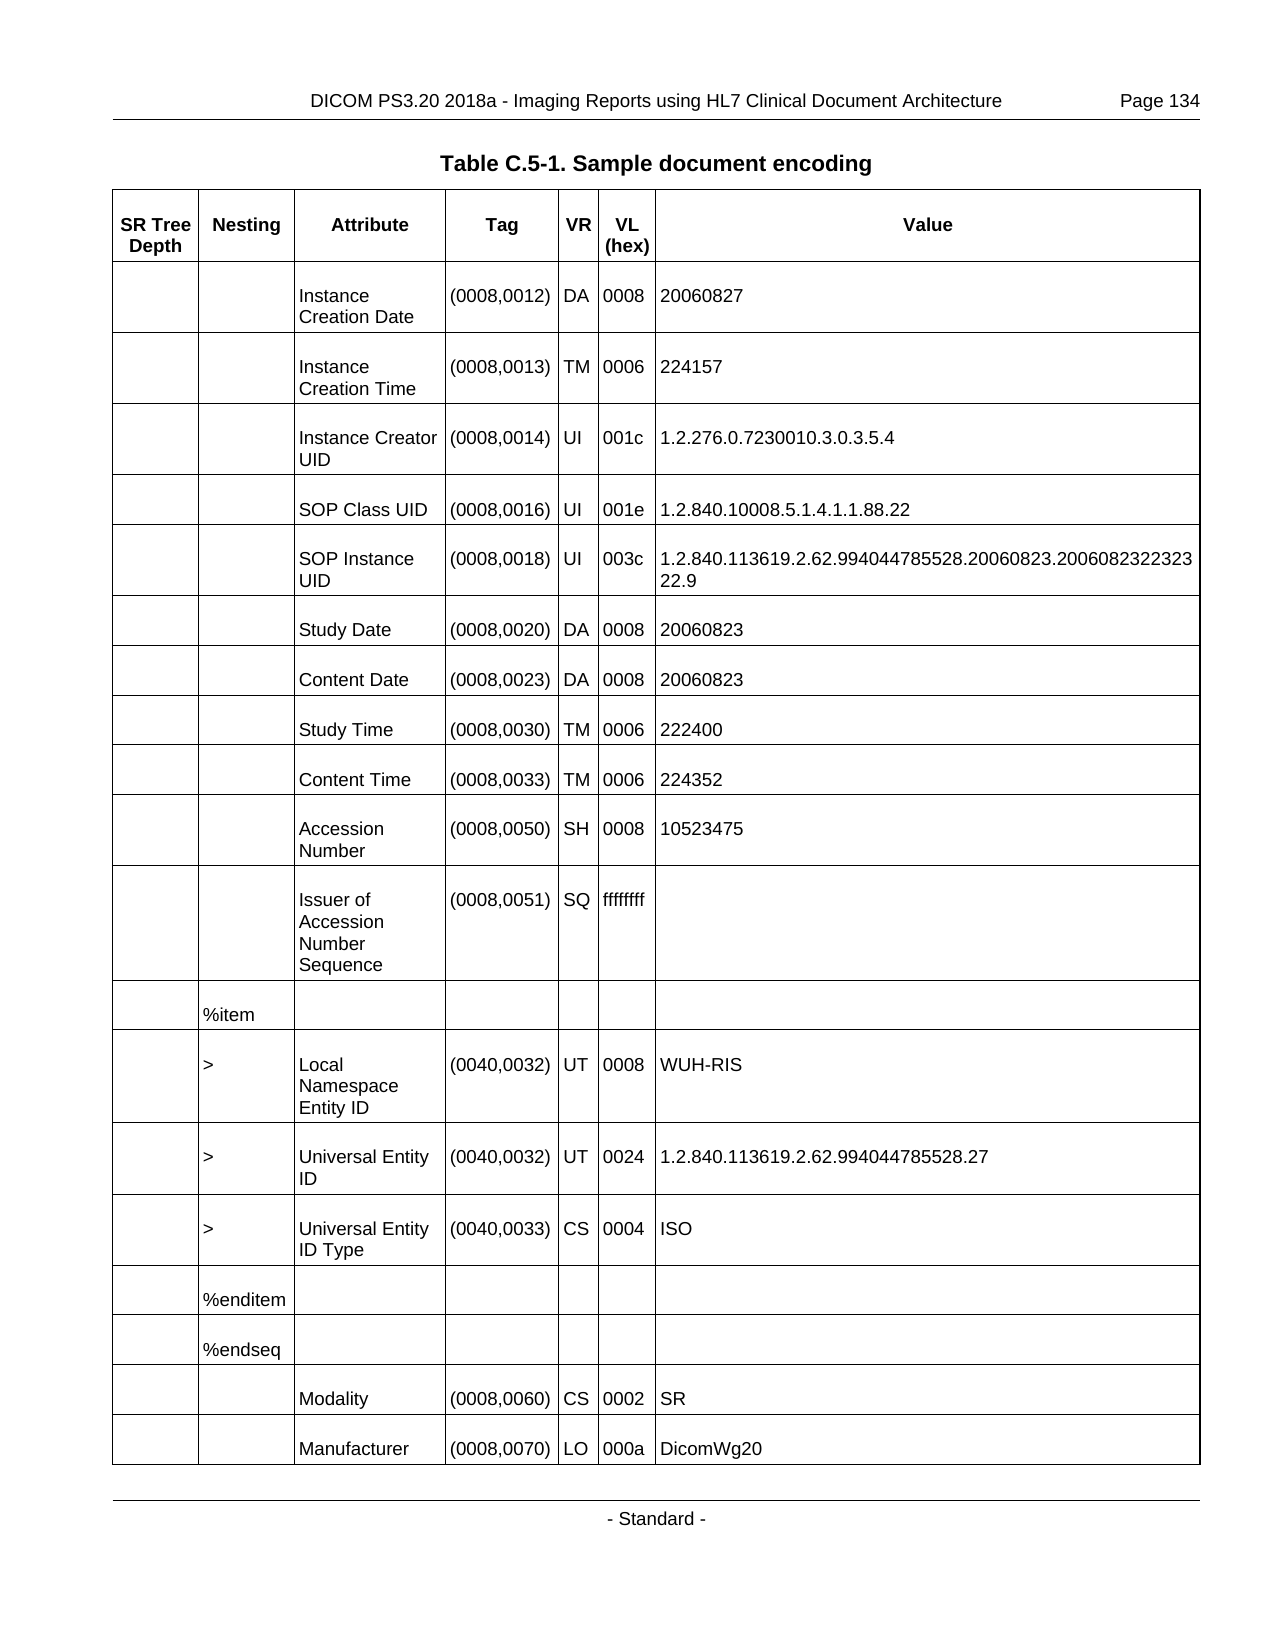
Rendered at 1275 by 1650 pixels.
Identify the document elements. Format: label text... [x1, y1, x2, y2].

table_cell (0008,0030) [446, 696, 558, 744]
table_cell Universal Entity ID Type [295, 1195, 445, 1265]
table_cell %endseq [199, 1315, 294, 1364]
table_cell (0008,0060) [446, 1365, 558, 1414]
table_cell [113, 646, 198, 695]
table_cell [559, 981, 598, 1029]
table_cell [199, 646, 294, 695]
table_cell [113, 1315, 198, 1364]
table_cell UT [559, 1030, 598, 1122]
table_cell 0006 [599, 333, 655, 403]
table_cell [656, 1315, 1199, 1364]
table_cell (0008,0050) [446, 795, 558, 865]
table_cell [113, 866, 198, 980]
table_cell DA [559, 596, 598, 645]
table_cell CS [559, 1365, 598, 1414]
table_cell [199, 262, 294, 332]
table_cell Local Namespace Entity ID [295, 1030, 445, 1122]
table_cell [295, 1315, 445, 1364]
table_cell [113, 404, 198, 474]
table_header SR Tree Depth [113, 190, 198, 261]
table_cell [113, 1030, 198, 1122]
table_cell (0008,0020) [446, 596, 558, 645]
table_cell (0008,0018) [446, 525, 558, 595]
table_cell > [199, 1195, 294, 1265]
table_cell [113, 525, 198, 595]
table_cell (0040,0032) [446, 1030, 558, 1122]
table_cell Study Time [295, 696, 445, 744]
table_cell 0006 [599, 745, 655, 794]
table_cell [113, 1415, 198, 1463]
table_header Nesting [199, 190, 294, 261]
table_cell DicomWg20 [656, 1415, 1199, 1463]
table_cell ISO [656, 1195, 1199, 1265]
table_cell [199, 475, 294, 524]
text Table C.5-1. Sample document encoding [112, 150, 1200, 176]
table_cell Instance Creator UID [295, 404, 445, 474]
table_cell (0008,0013) [446, 333, 558, 403]
table_cell Universal Entity ID [295, 1123, 445, 1193]
table_cell [113, 1266, 198, 1314]
table_cell 1.2.276.0.7230010.3.0.3.5.4 [656, 404, 1199, 474]
table_cell Modality [295, 1365, 445, 1414]
table_cell [113, 1365, 198, 1414]
table_cell Manufacturer [295, 1415, 445, 1463]
table_cell UI [559, 475, 598, 524]
table_cell [446, 981, 558, 1029]
table_cell 0006 [599, 696, 655, 744]
table_cell [295, 981, 445, 1029]
table_cell [113, 745, 198, 794]
table_cell 0008 [599, 262, 655, 332]
table_header VR [559, 190, 598, 261]
table_cell 0002 [599, 1365, 655, 1414]
table_cell Study Date [295, 596, 445, 645]
table_cell 0004 [599, 1195, 655, 1265]
table_cell [656, 1266, 1199, 1314]
table_header VL (hex) [599, 190, 655, 261]
table_cell [199, 596, 294, 645]
table_cell TM [559, 745, 598, 794]
table_cell Issuer of Accession Number Sequence [295, 866, 445, 980]
table_cell [559, 1266, 598, 1314]
table_cell > [199, 1030, 294, 1122]
table_cell [656, 981, 1199, 1029]
table_cell (0040,0033) [446, 1195, 558, 1265]
table_cell 224157 [656, 333, 1199, 403]
table_cell %enditem [199, 1266, 294, 1314]
table_cell [199, 404, 294, 474]
table_cell ffffffff [599, 866, 655, 980]
table_cell LO [559, 1415, 598, 1463]
table_cell [599, 981, 655, 1029]
table_cell UT [559, 1123, 598, 1193]
table_cell [113, 262, 198, 332]
table_cell 0008 [599, 795, 655, 865]
table_cell Content Time [295, 745, 445, 794]
table_cell WUH-RIS [656, 1030, 1199, 1122]
table_cell SOP Instance UID [295, 525, 445, 595]
table_cell [446, 1315, 558, 1364]
table_cell [113, 696, 198, 744]
table_cell 001c [599, 404, 655, 474]
table_cell 000a [599, 1415, 655, 1463]
table_cell [295, 1266, 445, 1314]
table_cell [199, 866, 294, 980]
table_cell [656, 866, 1199, 980]
table_cell SQ [559, 866, 598, 980]
table_cell [446, 1266, 558, 1314]
table_cell [599, 1315, 655, 1364]
table_cell [199, 1415, 294, 1463]
table_cell 20060823 [656, 646, 1199, 695]
table_header Tag [446, 190, 558, 261]
table_cell 0024 [599, 1123, 655, 1193]
table_cell (0040,0032) [446, 1123, 558, 1193]
table_cell TM [559, 696, 598, 744]
table_cell 20060827 [656, 262, 1199, 332]
table_cell [113, 596, 198, 645]
table_cell [113, 1123, 198, 1193]
table_cell TM [559, 333, 598, 403]
table_cell [113, 333, 198, 403]
table_cell SOP Class UID [295, 475, 445, 524]
table_cell SR [656, 1365, 1199, 1414]
table_cell CS [559, 1195, 598, 1265]
table_cell (0008,0033) [446, 745, 558, 794]
table_cell (0008,0014) [446, 404, 558, 474]
table_cell 003c [599, 525, 655, 595]
table_cell (0008,0070) [446, 1415, 558, 1463]
table_cell DA [559, 646, 598, 695]
table_cell 20060823 [656, 596, 1199, 645]
table_cell 0008 [599, 596, 655, 645]
table_cell 224352 [656, 745, 1199, 794]
table_cell (0008,0023) [446, 646, 558, 695]
table_cell [599, 1266, 655, 1314]
table_cell (0008,0012) [446, 262, 558, 332]
table_cell [199, 1365, 294, 1414]
table_cell [199, 525, 294, 595]
table_cell (0008,0016) [446, 475, 558, 524]
table_cell [199, 745, 294, 794]
table_cell DA [559, 262, 598, 332]
table_cell [559, 1315, 598, 1364]
table_cell %item [199, 981, 294, 1029]
table_cell Content Date [295, 646, 445, 695]
table_cell UI [559, 525, 598, 595]
table_cell 1.2.840.113619.2.62.994044785528.20060823.200608232232322.9 [656, 525, 1199, 595]
table_cell [113, 981, 198, 1029]
table_cell [199, 696, 294, 744]
table_cell [113, 475, 198, 524]
table_cell 0008 [599, 646, 655, 695]
table_cell > [199, 1123, 294, 1193]
table_header Attribute [295, 190, 445, 261]
table_cell Accession Number [295, 795, 445, 865]
table_cell 1.2.840.113619.2.62.994044785528.27 [656, 1123, 1199, 1193]
table_cell 1.2.840.10008.5.1.4.1.1.88.22 [656, 475, 1199, 524]
table_cell [113, 795, 198, 865]
table_cell Instance Creation Date [295, 262, 445, 332]
table_cell Instance Creation Time [295, 333, 445, 403]
table_cell [199, 795, 294, 865]
table_cell [113, 1195, 198, 1265]
table_cell [199, 333, 294, 403]
table_cell 10523475 [656, 795, 1199, 865]
table_cell (0008,0051) [446, 866, 558, 980]
table_cell 222400 [656, 696, 1199, 744]
table_header Value [656, 190, 1199, 261]
table_cell 001e [599, 475, 655, 524]
table_cell 0008 [599, 1030, 655, 1122]
table_cell UI [559, 404, 598, 474]
table_cell SH [559, 795, 598, 865]
